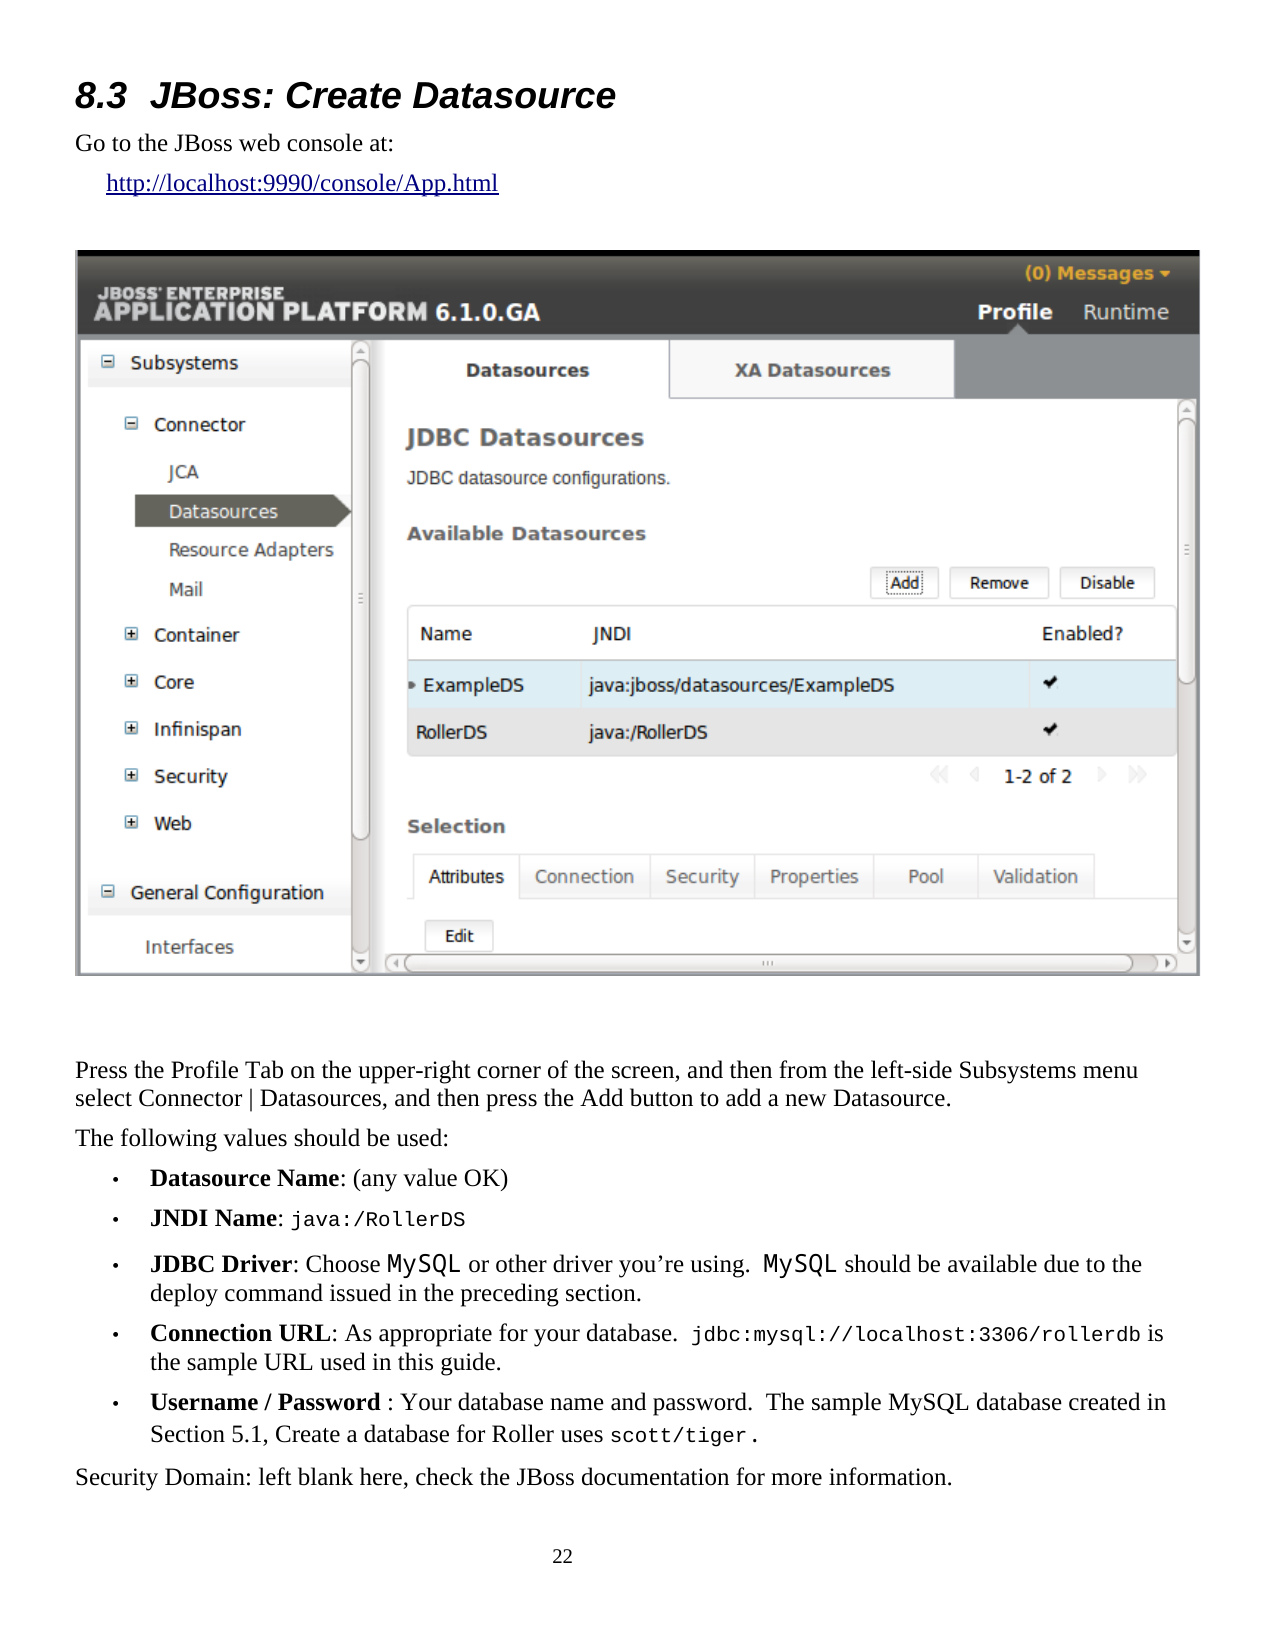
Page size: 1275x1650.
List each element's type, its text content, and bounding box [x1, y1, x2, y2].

picture [75, 250, 1200, 976]
text The following values should be used: [75, 1124, 1200, 1152]
list JNDI Name: java:/RollerDS [112, 1204, 1200, 1233]
list Username / Password : Your database name and password. The sample MySQL database created in Section 5.1, Create a database for Roller uses scott/tiger. [112, 1388, 1200, 1450]
list JDBC Driver: Choose MySQL or other driver you’re using. MySQL should be available due to the deploy command issued in the preceding section. [112, 1245, 1200, 1307]
text Security Domain: left blank here, check the JBoss documentation for more information. [75, 1463, 1200, 1490]
list Datasource Name: (any value OK) [112, 1164, 1200, 1192]
text http://localhost:9990/console/App.html [75, 169, 1200, 197]
text Go to the JBoss web console at: [75, 129, 1200, 157]
list Connection URL: As appropriate for your database. jdbc:mysql://localhost:3306/rollerdb is the sample URL used in this guide. [112, 1319, 1200, 1376]
subtitle JBoss: Create Datasource [75, 75, 1200, 117]
text Press the Profile Tab on the upper-right corner of the screen, and then from the left-side Subsystems menu select Connector | Datasources, and then press the Add button to add a new Datasource. [75, 1056, 1200, 1111]
